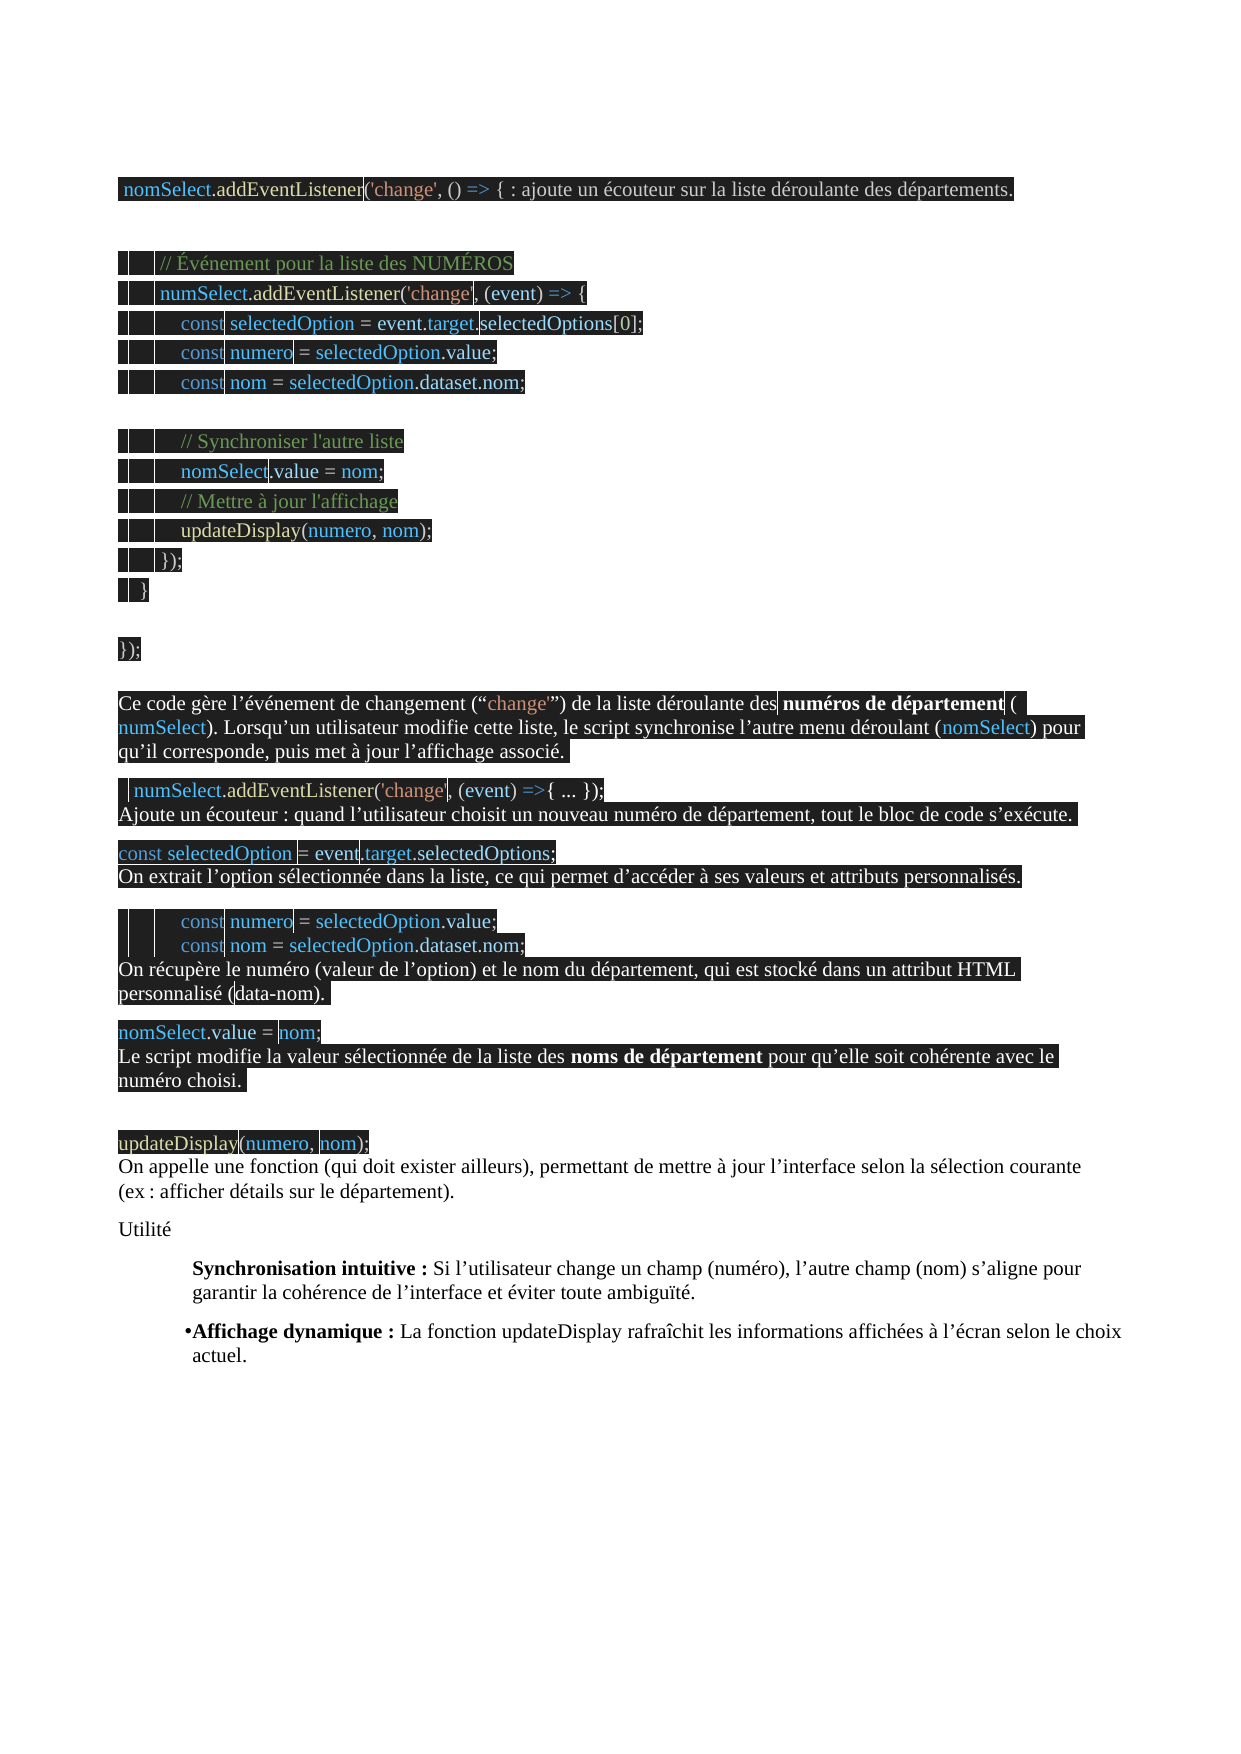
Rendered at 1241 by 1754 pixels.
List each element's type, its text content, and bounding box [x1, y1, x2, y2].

text const numero = selectedOption.value; [118, 335, 1122, 364]
text numSelect.addEventListener('change', (event) => { [118, 275, 1122, 305]
text Ce code gère l’événement de changement (“change'”) de la liste déroulante des numéros de département ( numSelect). Lorsqu’un utilisateur modifie cette liste, le script synchronise l’autre menu déroulant (nomSelect) pour qu’il corresponde, puis met à jour l’affichage associé. [118, 691, 1122, 763]
text }); [118, 632, 1122, 661]
text updateDisplay(numero, nom); [118, 513, 1122, 542]
text // Événement pour la liste des NUMÉROS [118, 246, 1122, 275]
text const selectedOption = event.target.selectedOptions; On extrait l’option sélectionnée dans la liste, ce qui permet d’accéder à ses valeurs et attributs personnalisés. [118, 840, 1122, 888]
text numSelect.addEventListener('change', (event) =>{ ... }); Ajoute un écouteur : quand l’utilisateur choisit un nouveau numéro de département, tout le bloc de code s’exécute. [118, 778, 1122, 826]
text nomSelect.value = nom; [118, 453, 1122, 483]
text const selectedOption = event.target.selectedOptions[0]; [118, 305, 1122, 335]
text }); [118, 542, 1122, 572]
text } [118, 572, 1122, 602]
text // Synchroniser l'autre liste [118, 424, 1122, 453]
text const numero = selectedOption.value; [118, 903, 1122, 933]
text updateDisplay(numero, nom); On appelle une fonction (qui doit exister ailleurs), permettant de mettre à jour l’interface selon la sélection courante (ex : afficher détails sur le département). [118, 1106, 1122, 1203]
text nomSelect.addEventListener('change', () => { : ajoute un écouteur sur la liste déroulante des départements. [118, 172, 1122, 201]
text // Mettre à jour l'affichage [118, 483, 1122, 513]
list Affichage dynamique : La fonction updateDisplay rafraîchit les informations affichées à l’écran selon le choix actuel. [162, 1318, 1122, 1367]
text const nom = selectedOption.dataset.nom; On récupère le numéro (valeur de l’option) et le nom du département, qui est stocké dans un attribut HTML personnalisé (data-nom). [118, 933, 1122, 1005]
list Synchronisation intuitive : Si l’utilisateur change un champ (numéro), l’autre champ (nom) s’aligne pour garantir la cohérence de l’interface et éviter toute ambiguïté. [162, 1256, 1122, 1304]
text nomSelect.value = nom; Le script modifie la valeur sélectionnée de la liste des noms de département pour qu’elle soit cohérente avec le numéro choisi. [118, 1019, 1122, 1092]
text const nom = selectedOption.dataset.nom; [118, 364, 1122, 394]
text Utilité [118, 1217, 1122, 1241]
